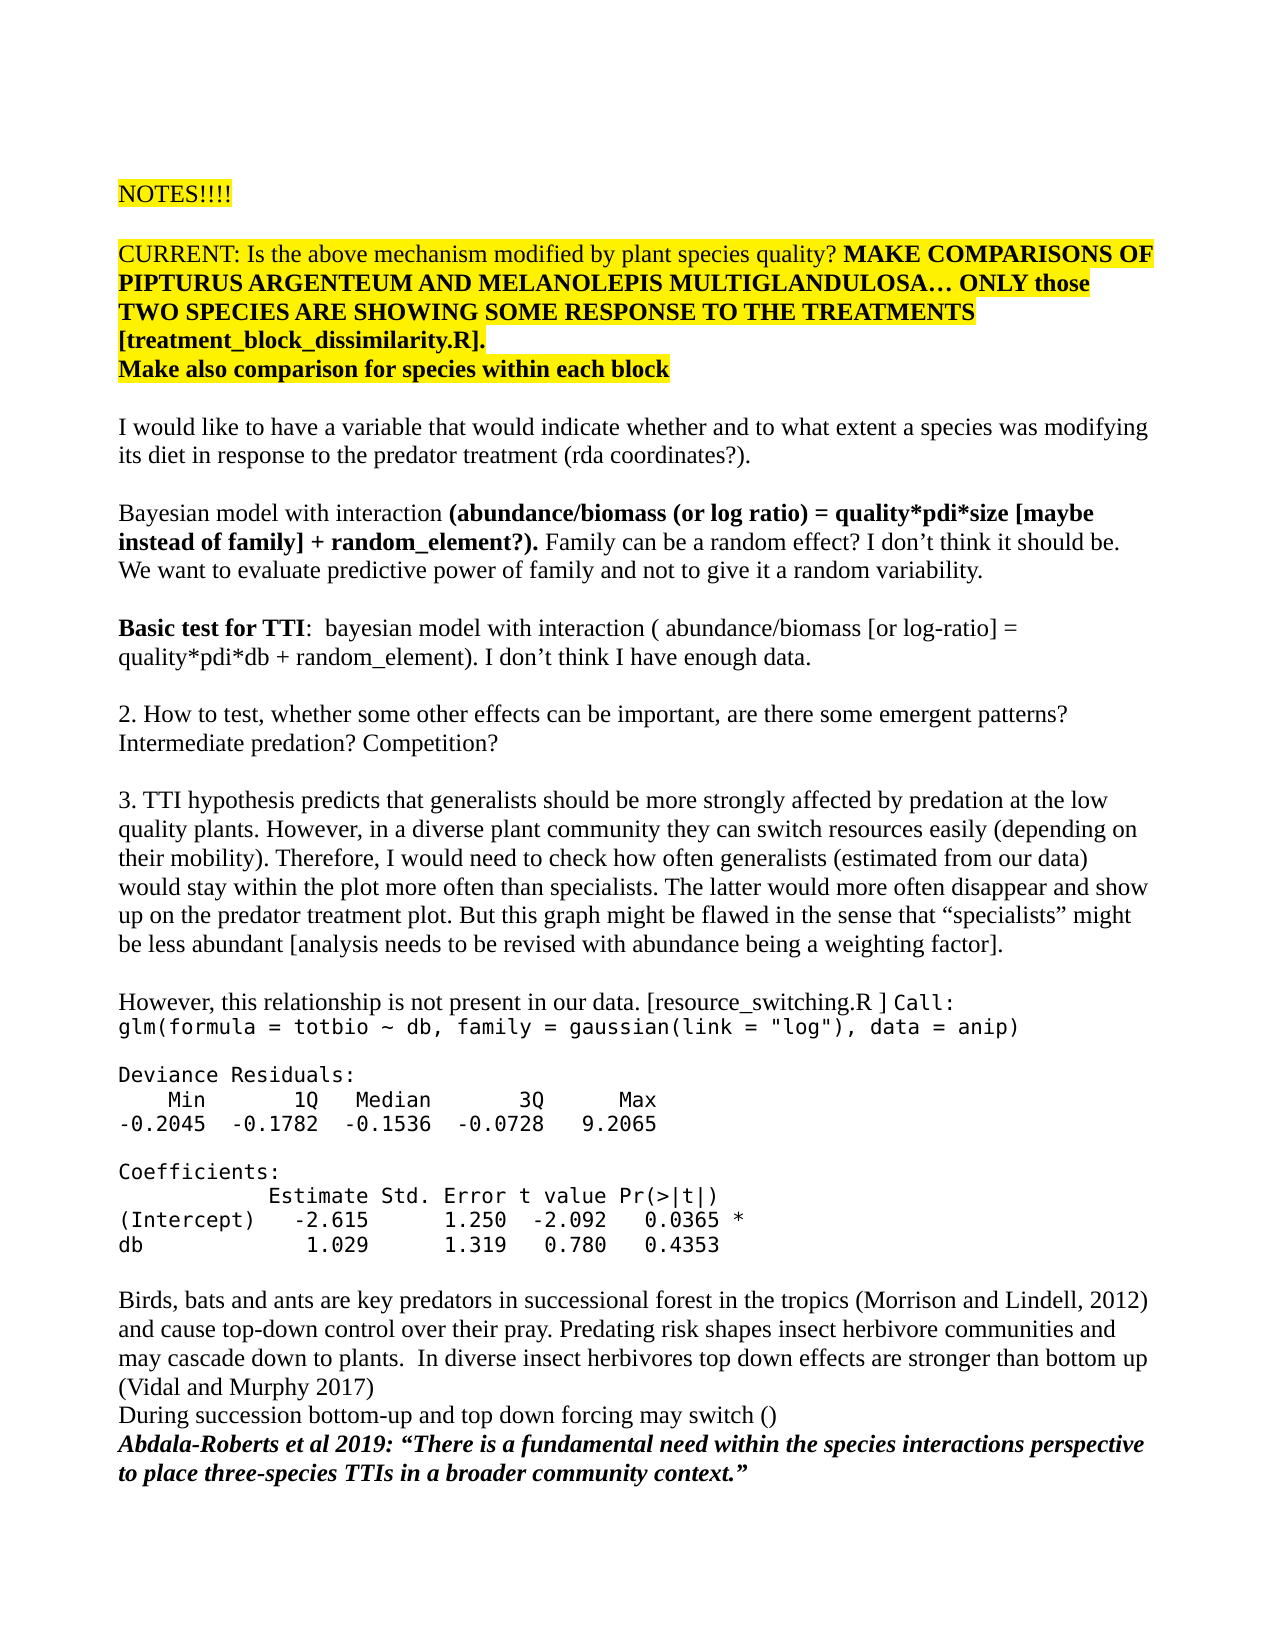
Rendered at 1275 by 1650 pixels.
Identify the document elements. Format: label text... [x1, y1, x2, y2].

text Birds, bats and ants are key predators in successional forest in the tropics (Morrison and Lindell, 2012) and cause top-down control over their pray. Predating risk shapes insect herbivore communities and may cascade down to plants. In diverse insect herbivores top down effects are stronger than bottom up (Vidal and Murphy 2017) [118, 1286, 1157, 1401]
text 2. How to test, whether some other effects can be important, are there some emergent patterns? Intermediate predation? Competition? [118, 699, 1157, 757]
text (Intercept) -2.615 1.250 -2.092 0.0365 * [118, 1208, 1157, 1233]
text However, this relationship is not present in our data. [resource_switching.R ] Call: [118, 987, 1157, 1015]
text Coefficients: [118, 1160, 1157, 1184]
text glm(formula = totbio ~ db, family = gaussian(link = "log"), data = anip) [118, 1015, 1157, 1040]
text I would like to have a variable that would indicate whether and to what extent a species was modifying its diet in response to the predator treatment (rda coordinates?). [118, 412, 1157, 469]
text Estimate Std. Error t value Pr(>|t|) [118, 1184, 1157, 1208]
text Min 1Q Median 3Q Max [118, 1088, 1157, 1112]
text -0.2045 -0.1782 -0.1536 -0.0728 9.2065 [118, 1112, 1157, 1136]
text db 1.029 1.319 0.780 0.4353 [118, 1233, 1157, 1257]
text CURRENT: Is the above mechanism modified by plant species quality? MAKE COMPARISONS OF PIPTURUS ARGENTEUM AND MELANOLEPIS MULTIGLANDULOSA… ONLY those TWO SPECIES ARE SHOWING SOME RESPONSE TO THE TREATMENTS [treatment_block_dissimilarity.R]. [118, 239, 1157, 354]
text During succession bottom-up and top down forcing may switch () [118, 1401, 1157, 1429]
text Make also comparison for species within each block [118, 354, 1157, 383]
text Abdala-Roberts et al 2019: “There is a fundamental need within the species interactions perspective to place three‐species TTIs in a broader community context.” [118, 1429, 1157, 1487]
text 3. TTI hypothesis predicts that generalists should be more strongly affected by predation at the low quality plants. However, in a diverse plant community they can switch resources easily (depending on their mobility). Therefore, I would need to check how often generalists (estimated from our data) would stay within the plot more often than specialists. The latter would more often disappear and show up on the predator treatment plot. But this graph might be flawed in the sense that “specialists” might be less abundant [analysis needs to be revised with abundance being a weighting factor]. [118, 785, 1157, 958]
text Deviance Residuals: [118, 1063, 1157, 1088]
text NOTES!!!! [118, 179, 1157, 207]
text Bayesian model with interaction (abundance/biomass (or log ratio) = quality*pdi*size [maybe instead of family] + random_element?). Family can be a random effect? I don’t think it should be. We want to evaluate predictive power of family and not to give it a random variability. [118, 469, 1157, 584]
text Basic test for TTI: bayesian model with interaction ( abundance/biomass [or log-ratio] = quality*pdi*db + random_element). I don’t think I have enough data. [118, 613, 1157, 670]
